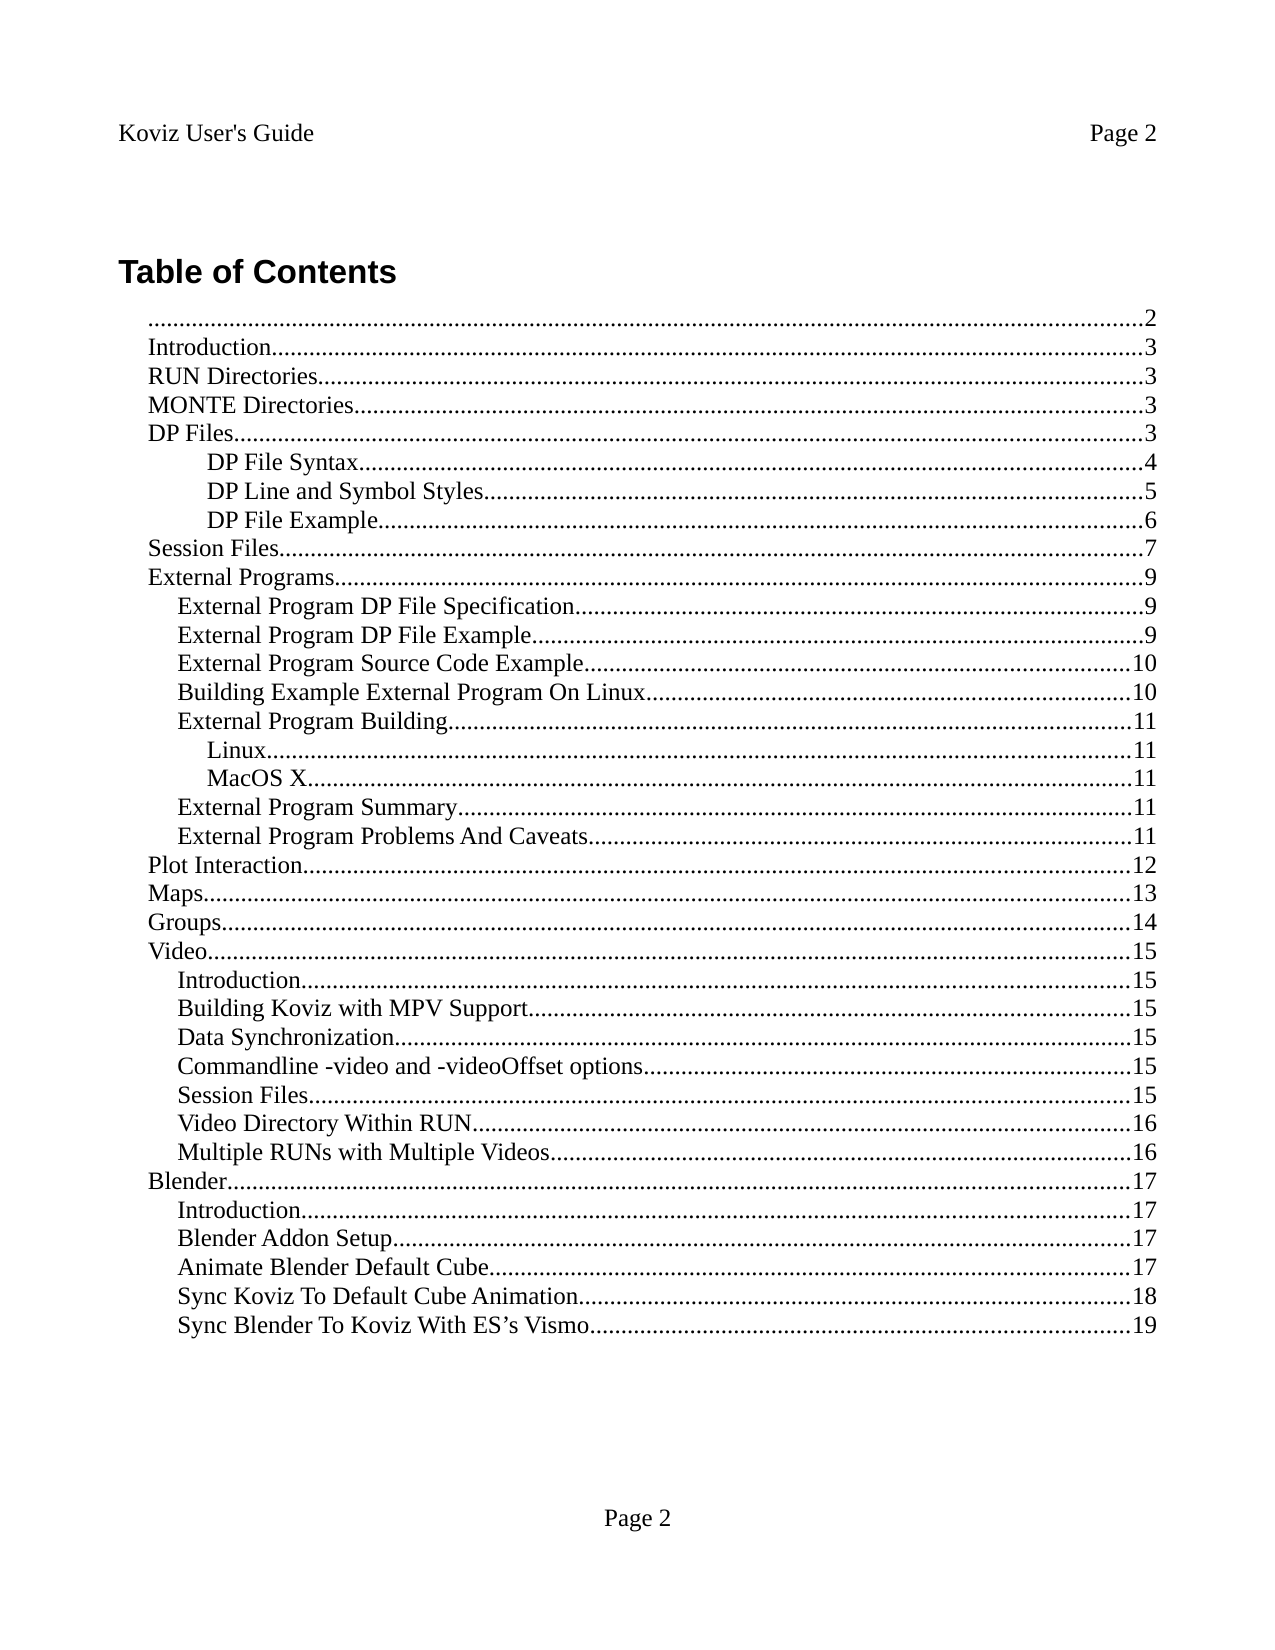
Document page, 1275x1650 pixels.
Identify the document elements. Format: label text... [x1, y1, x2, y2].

text Linux 11 [207, 735, 1157, 763]
text Data Synchronization 15 [177, 1022, 1157, 1051]
text Introduction 17 [177, 1195, 1157, 1223]
text External Program Summary 11 [177, 792, 1157, 821]
text Session Files 15 [177, 1080, 1157, 1108]
text Session Files 7 [148, 533, 1157, 562]
text Commandline -video and -videoOffset options 15 [177, 1051, 1157, 1080]
text External Program DP File Specification 9 [177, 591, 1157, 620]
text External Programs 9 [148, 562, 1157, 591]
text RUN Directories 3 [148, 361, 1157, 390]
text Maps 13 [148, 878, 1157, 907]
text DP File Syntax 4 [207, 447, 1157, 476]
text External Program DP File Example 9 [177, 620, 1157, 648]
text Animate Blender Default Cube 17 [177, 1252, 1157, 1281]
text MacOS X 11 [207, 763, 1157, 792]
text Blender Addon Setup 17 [177, 1223, 1157, 1252]
text DP File Example 6 [207, 505, 1157, 533]
text Blender 17 [148, 1166, 1157, 1195]
text External Program Building 11 [177, 706, 1157, 735]
text Multiple RUNs with Multiple Videos 16 [177, 1137, 1157, 1166]
text Introduction 3 [148, 332, 1157, 361]
text Building Example External Program On Linux 10 [177, 677, 1157, 706]
text 2 [148, 303, 1157, 332]
text Video Directory Within RUN 16 [177, 1108, 1157, 1137]
text External Program Source Code Example 10 [177, 648, 1157, 677]
text DP Line and Symbol Styles 5 [207, 476, 1157, 505]
text Sync Blender To Koviz With ES’s Vismo 19 [177, 1310, 1157, 1338]
text MONTE Directories 3 [148, 390, 1157, 418]
text Building Koviz with MPV Support 15 [177, 993, 1157, 1022]
text Introduction 15 [177, 965, 1157, 993]
text Sync Koviz To Default Cube Animation 18 [177, 1281, 1157, 1310]
subtitle Table of Contents [118, 252, 1157, 291]
text Groups 14 [148, 907, 1157, 936]
text Video 15 [148, 936, 1157, 965]
text External Program Problems And Caveats 11 [177, 821, 1157, 850]
text Plot Interaction 12 [148, 850, 1157, 878]
text DP Files 3 [148, 418, 1157, 447]
